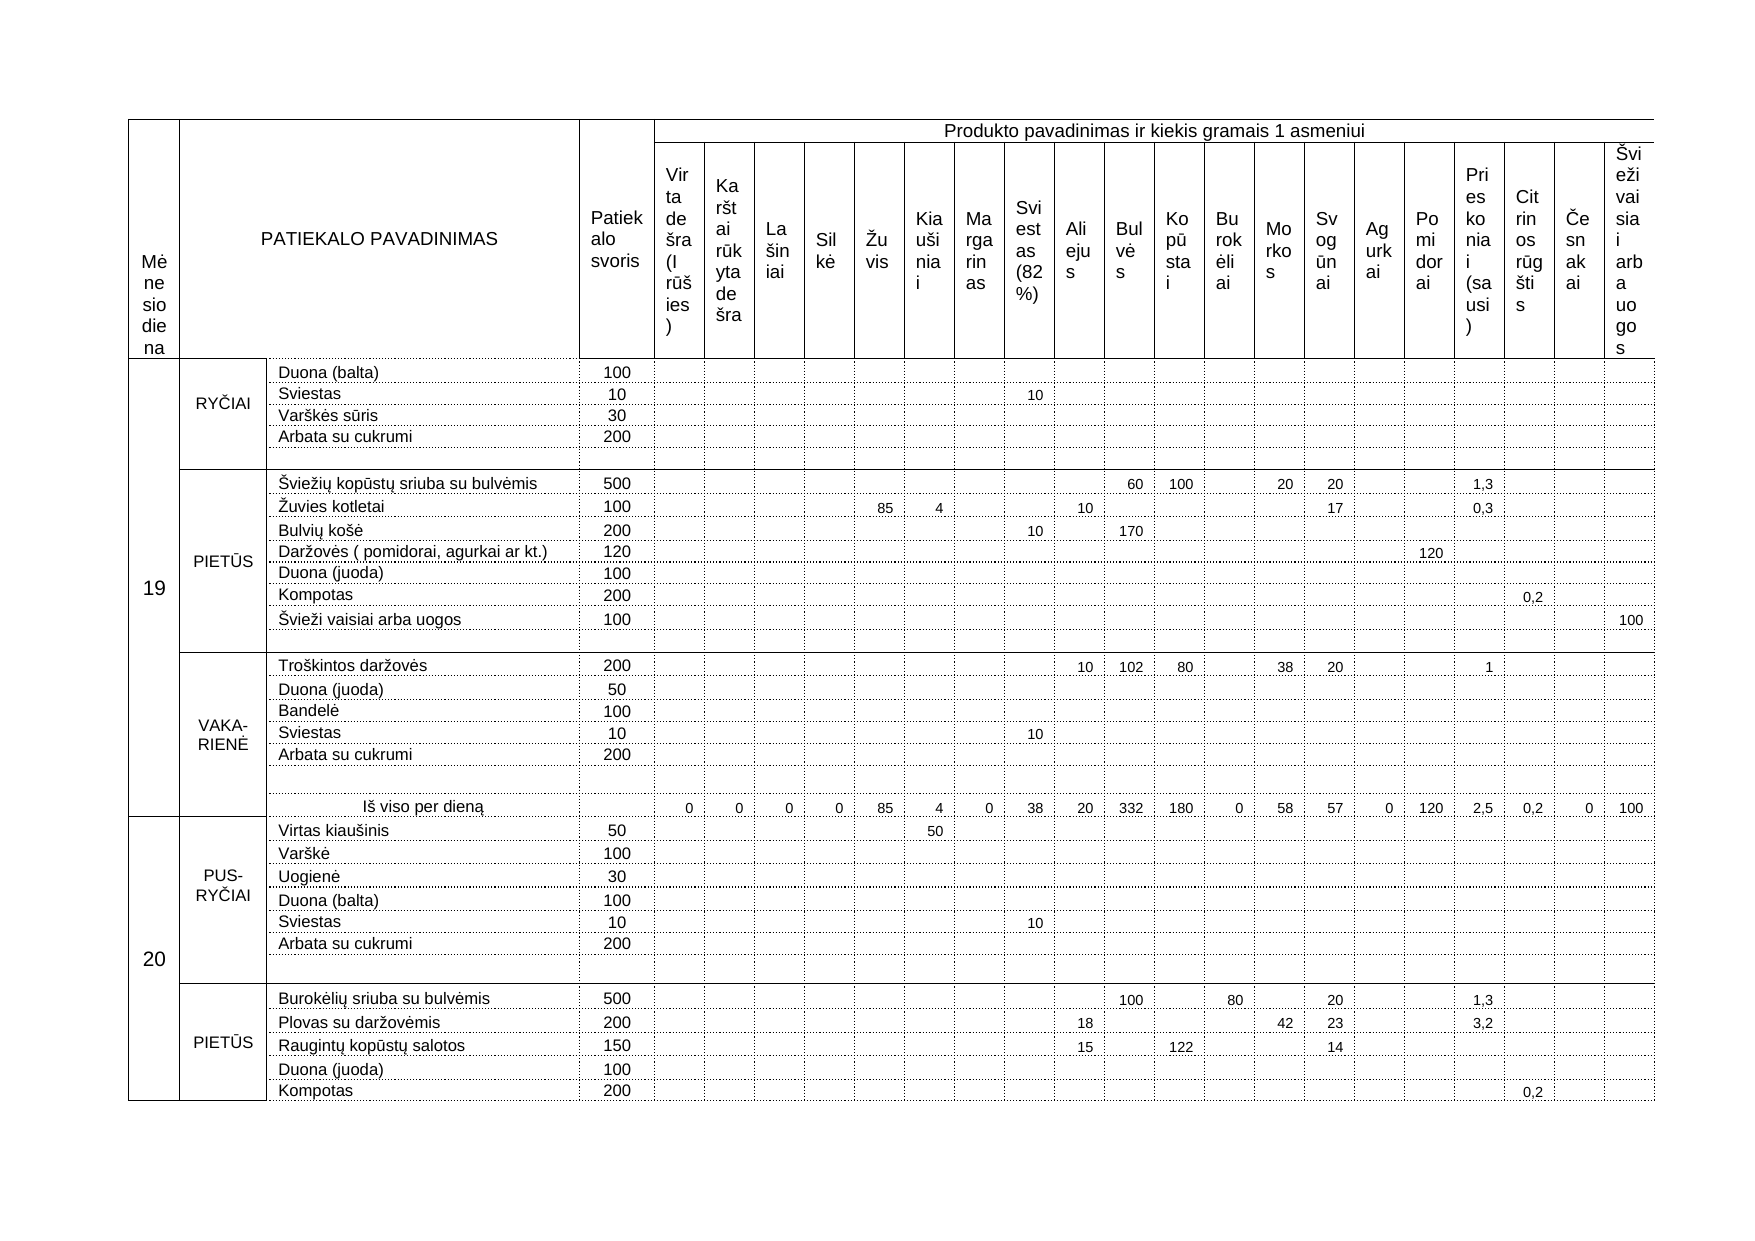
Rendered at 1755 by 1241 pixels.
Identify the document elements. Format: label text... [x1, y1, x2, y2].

table_cell [754, 743, 804, 764]
table_cell 200 [579, 425, 654, 447]
table_cell [1404, 425, 1454, 447]
table_cell [579, 765, 654, 793]
table_cell 332 [1104, 793, 1154, 816]
table_cell [1104, 404, 1154, 425]
table_cell [904, 863, 954, 886]
table_cell [854, 605, 904, 628]
table_cell [1554, 561, 1604, 583]
table_cell [1054, 721, 1104, 743]
table_cell [804, 765, 854, 793]
table_cell [1404, 516, 1454, 539]
table_cell [854, 863, 904, 886]
table_cell [804, 1032, 854, 1055]
table_cell [904, 699, 954, 721]
table_cell 100 [579, 699, 654, 721]
table_cell [1154, 359, 1204, 382]
table_cell 200 [579, 932, 654, 953]
table_cell 17 [1304, 493, 1354, 516]
table_cell Morkos [1255, 143, 1304, 358]
table_cell [1004, 1032, 1054, 1055]
table_cell [1554, 583, 1604, 605]
table_cell [1204, 1032, 1254, 1055]
table_cell 120 [1404, 540, 1454, 561]
table_cell [654, 1055, 704, 1078]
table_cell Bulvių košė [267, 516, 579, 539]
table_cell [1604, 1008, 1654, 1032]
table_cell [1254, 886, 1304, 910]
table_cell [904, 605, 954, 628]
table_cell Karštai rūkyta dešra [705, 143, 754, 358]
table_cell [904, 675, 954, 699]
table_cell 50 [904, 816, 954, 839]
table_cell [854, 382, 904, 403]
table_cell [804, 425, 854, 447]
table_cell [804, 816, 854, 839]
table_cell Sviestas [267, 910, 579, 932]
table_cell [1354, 721, 1404, 743]
table_cell [1604, 743, 1654, 764]
table_cell [1554, 954, 1604, 983]
table_cell [1554, 886, 1604, 910]
table_cell [1304, 675, 1354, 699]
table_cell [1354, 605, 1404, 628]
table_cell [654, 605, 704, 628]
table_cell [904, 1079, 954, 1100]
table_cell [1004, 675, 1054, 699]
table_cell 4 [904, 493, 954, 516]
table_cell 80 [1154, 653, 1204, 675]
table_cell [1204, 932, 1254, 953]
table_cell 10 [579, 382, 654, 403]
table_cell [1004, 470, 1054, 493]
table_cell [1004, 984, 1054, 1008]
table_cell [1404, 629, 1454, 652]
table_cell [1604, 653, 1654, 675]
table_cell [1054, 382, 1104, 403]
table_cell [1554, 721, 1604, 743]
table_cell [704, 629, 754, 652]
table_cell [954, 470, 1004, 493]
table_cell [1254, 984, 1304, 1008]
table_cell [1404, 583, 1454, 605]
table_cell [654, 675, 704, 699]
table_cell [904, 425, 954, 447]
table_cell Arbata su cukrumi [267, 932, 579, 953]
table_cell [1554, 1032, 1604, 1055]
table_cell [804, 382, 854, 403]
table_cell [1254, 605, 1304, 628]
table_cell [1404, 561, 1454, 583]
table_cell [1404, 699, 1454, 721]
table_header PATIEKALO PAVADINIMAS [180, 120, 579, 358]
table_cell [704, 886, 754, 910]
table_cell [1604, 629, 1654, 652]
table_cell [1254, 629, 1304, 652]
table_cell [754, 721, 804, 743]
table_cell [1054, 629, 1104, 652]
table_cell [804, 516, 854, 539]
table_cell [654, 653, 704, 675]
table_cell [1254, 840, 1304, 863]
table_cell [1204, 653, 1254, 675]
table_cell [704, 583, 754, 605]
table_cell [1404, 359, 1454, 382]
table_cell Bulvės [1105, 143, 1154, 358]
table_cell [1354, 382, 1404, 403]
table_cell [1354, 561, 1404, 583]
table_cell [654, 382, 704, 403]
table_cell [804, 743, 854, 764]
table_cell Troškintos daržovės [267, 653, 579, 675]
table_cell [1354, 1008, 1404, 1032]
table_cell 0 [654, 793, 704, 816]
table_cell 60 [1104, 470, 1154, 493]
table_cell [1154, 404, 1204, 425]
table_cell [954, 493, 1004, 516]
table_cell [804, 653, 854, 675]
table_cell [1504, 886, 1554, 910]
table_cell [1204, 583, 1254, 605]
table_cell 150 [579, 1032, 654, 1055]
table_cell [1504, 516, 1554, 539]
table_cell 0,2 [1504, 583, 1554, 605]
table_cell [1054, 816, 1104, 839]
table_cell [704, 675, 754, 699]
table_cell [804, 583, 854, 605]
table_cell [1004, 359, 1054, 382]
table_cell [904, 984, 954, 1008]
table_cell [1604, 425, 1654, 447]
table_cell Sviestas (82%) [1005, 143, 1054, 358]
table_cell [579, 629, 654, 652]
table_cell [1104, 765, 1154, 793]
table_cell [579, 447, 654, 469]
table_cell [1154, 954, 1204, 983]
table_cell [1454, 561, 1504, 583]
table_cell [854, 910, 904, 932]
table_cell [654, 470, 704, 493]
table_cell Svogūnai [1305, 143, 1354, 358]
table_cell [854, 629, 904, 652]
table_cell [1304, 816, 1354, 839]
table_cell [1504, 1032, 1554, 1055]
table_cell [704, 699, 754, 721]
table_cell [1204, 816, 1254, 839]
table_cell [1154, 561, 1204, 583]
table_cell [1154, 493, 1204, 516]
table_cell 120 [579, 540, 654, 561]
table_cell [1304, 605, 1354, 628]
table_cell 100 [1604, 605, 1654, 628]
table_cell [754, 932, 804, 953]
table_cell [854, 699, 904, 721]
table_cell [1304, 359, 1354, 382]
table_cell [1004, 583, 1054, 605]
table_cell [704, 404, 754, 425]
table_cell [1004, 561, 1054, 583]
table_cell [1504, 984, 1554, 1008]
table_cell [1554, 382, 1604, 403]
table_cell [1104, 447, 1154, 469]
table_cell [1404, 886, 1454, 910]
table_cell [1004, 447, 1054, 469]
table_cell [1454, 932, 1504, 953]
table_cell [1554, 984, 1604, 1008]
table_cell [954, 653, 1004, 675]
table_cell Sviestas [267, 721, 579, 743]
table_cell [1154, 910, 1204, 932]
table_cell [1304, 954, 1354, 983]
table_cell [904, 583, 954, 605]
table_cell [1204, 721, 1254, 743]
table_cell [754, 605, 804, 628]
table_cell [1354, 447, 1404, 469]
table_cell [654, 359, 704, 382]
table_cell [1204, 561, 1254, 583]
table_cell [1004, 816, 1054, 839]
table_cell [1004, 493, 1054, 516]
table_cell [1354, 984, 1404, 1008]
table_cell Kompotas [267, 1079, 579, 1100]
table_cell [1504, 561, 1554, 583]
table_cell [1254, 583, 1304, 605]
table_cell [1554, 1008, 1604, 1032]
table_cell [1304, 699, 1354, 721]
table_cell [1404, 1079, 1454, 1100]
table_cell Daržovės ( pomidorai, agurkai ar kt.) [267, 540, 579, 561]
table_cell [804, 863, 854, 886]
table_cell [1054, 743, 1104, 764]
table_cell [654, 447, 704, 469]
table_cell [754, 629, 804, 652]
table_cell [904, 540, 954, 561]
table_cell [804, 1079, 854, 1100]
table_cell [1104, 886, 1154, 910]
table_cell 3,2 [1454, 1008, 1504, 1032]
table_cell 10 [1004, 516, 1054, 539]
table_cell [804, 984, 854, 1008]
table_cell [1104, 863, 1154, 886]
table_cell [1104, 675, 1154, 699]
table_cell [1354, 954, 1404, 983]
table_cell [1504, 404, 1554, 425]
table_cell Citrinos rūgštis [1505, 143, 1554, 358]
table_cell [1304, 540, 1354, 561]
table_cell [654, 493, 704, 516]
table_cell [1554, 470, 1604, 493]
table_cell [804, 561, 854, 583]
table_cell 200 [579, 516, 654, 539]
table_cell 1,3 [1454, 984, 1504, 1008]
table_cell [1554, 699, 1604, 721]
table_cell [854, 721, 904, 743]
table_cell [1154, 1079, 1204, 1100]
table_cell [1254, 743, 1304, 764]
table_cell 0,2 [1504, 1079, 1554, 1100]
table_cell [1204, 954, 1254, 983]
table_cell 10 [579, 721, 654, 743]
table_cell [854, 932, 904, 953]
table_cell [1004, 425, 1054, 447]
table_cell 23 [1304, 1008, 1354, 1032]
table_cell [954, 984, 1004, 1008]
table_cell [1604, 382, 1654, 403]
table_cell [754, 984, 804, 1008]
table_cell [1454, 447, 1504, 469]
table_cell [1604, 863, 1654, 886]
table_cell [1304, 516, 1354, 539]
table_cell [1154, 1055, 1204, 1078]
table_cell [854, 1008, 904, 1032]
table_cell [1304, 743, 1354, 764]
table_cell [1554, 840, 1604, 863]
table_cell [1604, 359, 1654, 382]
table_cell [1404, 1008, 1454, 1032]
table_cell [1104, 382, 1154, 403]
table_cell Silkė [805, 143, 854, 358]
table_cell [954, 561, 1004, 583]
table_cell [1304, 721, 1354, 743]
table_cell [704, 493, 754, 516]
table_cell 10 [1004, 382, 1054, 403]
table_cell [1354, 743, 1404, 764]
table_cell [1204, 699, 1254, 721]
table_cell [704, 954, 754, 983]
table_cell [704, 653, 754, 675]
table_cell [754, 1055, 804, 1078]
table_cell [1254, 699, 1304, 721]
table_cell [1254, 954, 1304, 983]
table_cell 200 [579, 583, 654, 605]
table_cell [954, 605, 1004, 628]
table_cell [754, 447, 804, 469]
table_cell [1354, 1055, 1404, 1078]
table_cell 100 [579, 605, 654, 628]
table_cell 170 [1104, 516, 1154, 539]
table_cell 20 [1304, 470, 1354, 493]
table_cell [1254, 382, 1304, 403]
table_cell [754, 863, 804, 886]
table_cell [1204, 743, 1254, 764]
table_cell [1054, 910, 1104, 932]
table_cell [854, 561, 904, 583]
table_cell [1354, 765, 1404, 793]
table_cell [1504, 699, 1554, 721]
table_cell [1354, 493, 1404, 516]
table_cell 0 [1554, 793, 1604, 816]
table_cell [1404, 910, 1454, 932]
table_cell [1354, 516, 1404, 539]
table_cell [954, 743, 1004, 764]
table_cell [1154, 932, 1204, 953]
table_cell [654, 816, 704, 839]
table_cell Šviežių kopūstų sriuba su bulvėmis [267, 470, 579, 493]
table_cell [704, 605, 754, 628]
table_cell [754, 404, 804, 425]
table_cell 50 [579, 675, 654, 699]
table_cell [904, 910, 954, 932]
table_cell [654, 561, 704, 583]
table_cell [854, 1055, 904, 1078]
table_cell Burokėlių sriuba su bulvėmis [267, 984, 579, 1008]
table_cell [1154, 675, 1204, 699]
table_cell [954, 1079, 1004, 1100]
table_cell [1304, 447, 1354, 469]
table_cell [704, 840, 754, 863]
table_cell [1554, 910, 1604, 932]
table_cell [1604, 699, 1654, 721]
table_cell [1404, 954, 1454, 983]
table_cell [1604, 984, 1654, 1008]
table_cell [954, 540, 1004, 561]
table_cell [904, 516, 954, 539]
table_cell [1254, 447, 1304, 469]
table_cell 200 [579, 1008, 654, 1032]
table_cell [1604, 675, 1654, 699]
table_cell Plovas su daržovėmis [267, 1008, 579, 1032]
table_cell [1554, 359, 1604, 382]
table_cell [1104, 629, 1154, 652]
table_cell [804, 910, 854, 932]
table_cell [1504, 816, 1554, 839]
table_cell [1454, 425, 1504, 447]
table_cell [1154, 984, 1204, 1008]
table_cell [1604, 886, 1654, 910]
table_cell [1354, 470, 1404, 493]
table_cell [1054, 699, 1104, 721]
table_cell [854, 516, 904, 539]
table_cell [1104, 561, 1154, 583]
table_cell 85 [854, 493, 904, 516]
table_cell [804, 932, 854, 953]
table_cell [704, 1032, 754, 1055]
table_cell [904, 359, 954, 382]
table_cell [1254, 816, 1304, 839]
table_cell [1304, 425, 1354, 447]
table_cell [1104, 425, 1154, 447]
table_cell [1504, 1055, 1554, 1078]
table_cell [1604, 470, 1654, 493]
table_cell 38 [1254, 653, 1304, 675]
table_cell [854, 1032, 904, 1055]
table_header Produkto pavadinimas ir kiekis gramais 1 asmeniui [655, 120, 1654, 142]
table_cell Arbata su cukrumi [267, 743, 579, 764]
table_cell [754, 840, 804, 863]
table_cell [754, 653, 804, 675]
table_cell [1604, 540, 1654, 561]
table_cell 0 [754, 793, 804, 816]
table_cell [1304, 561, 1354, 583]
table_cell [654, 1008, 704, 1032]
table_cell [1204, 516, 1254, 539]
table_cell [954, 765, 1004, 793]
table_cell [654, 540, 704, 561]
table_cell [754, 425, 804, 447]
table_cell Prieskoniai (sausi) [1455, 143, 1504, 358]
table_cell [1354, 653, 1404, 675]
table_cell [1554, 816, 1604, 839]
table_cell [854, 743, 904, 764]
table_cell [1204, 470, 1254, 493]
table_cell [1554, 863, 1604, 886]
table_cell [1554, 653, 1604, 675]
table_cell [1054, 470, 1104, 493]
table_cell [954, 1055, 1004, 1078]
table_cell 14 [1304, 1032, 1354, 1055]
table_cell [1354, 816, 1404, 839]
table_cell Kompotas [267, 583, 579, 605]
table_cell [1504, 425, 1554, 447]
table_cell [1204, 382, 1254, 403]
table_cell [804, 493, 854, 516]
table_cell [654, 840, 704, 863]
table_cell [1104, 359, 1154, 382]
table_cell [1204, 425, 1254, 447]
table_cell [1554, 675, 1604, 699]
table_cell [1304, 932, 1354, 953]
table_cell [1454, 699, 1504, 721]
table_cell 1,3 [1454, 470, 1504, 493]
table_cell [1454, 954, 1504, 983]
table_cell [904, 721, 954, 743]
table_cell [1304, 1055, 1354, 1078]
table_cell Kiaušiniai [905, 143, 954, 358]
table_cell Duona (juoda) [267, 561, 579, 583]
table_cell [1554, 493, 1604, 516]
table_cell VAKA- RIENĖ [180, 653, 266, 816]
table_cell 30 [579, 404, 654, 425]
table_cell [1104, 699, 1154, 721]
table_cell [704, 721, 754, 743]
table_cell Duona (juoda) [267, 1055, 579, 1078]
table_cell [267, 954, 579, 983]
table_cell [1554, 447, 1604, 469]
table_cell [704, 540, 754, 561]
table_cell [654, 932, 704, 953]
table_cell [1254, 404, 1304, 425]
table_cell Duona (balta) [267, 358, 579, 382]
table_cell 10 [1054, 653, 1104, 675]
table_cell [1004, 932, 1054, 953]
table_cell 100 [579, 493, 654, 516]
table_cell [904, 765, 954, 793]
table_cell [1604, 954, 1654, 983]
table_cell [1454, 583, 1504, 605]
table_cell [1404, 1055, 1454, 1078]
table_cell [1254, 516, 1304, 539]
table_cell [1554, 605, 1604, 628]
table_cell 500 [579, 984, 654, 1008]
table_cell [1104, 1032, 1154, 1055]
table_cell [804, 721, 854, 743]
table_cell [654, 765, 704, 793]
table_header Mėnesio diena [129, 120, 179, 358]
table_cell [754, 1079, 804, 1100]
table_cell [1004, 863, 1054, 886]
table_cell [1054, 1079, 1104, 1100]
table_cell [804, 886, 854, 910]
table_cell [1154, 447, 1204, 469]
table_cell [1254, 540, 1304, 561]
table_cell 0 [1354, 793, 1404, 816]
table_cell [1404, 984, 1454, 1008]
table_cell [654, 1079, 704, 1100]
table_cell 0 [1204, 793, 1254, 816]
table_cell [954, 886, 1004, 910]
table_cell [1604, 583, 1654, 605]
table_cell [1104, 721, 1154, 743]
table_cell Margarinas [955, 143, 1004, 358]
table_cell [1604, 561, 1654, 583]
table_cell 102 [1104, 653, 1154, 675]
table_cell [1504, 675, 1554, 699]
table_cell [1354, 629, 1404, 652]
table_cell 10 [579, 910, 654, 932]
table_cell [654, 425, 704, 447]
table_cell [1004, 605, 1054, 628]
table_cell [1004, 1008, 1054, 1032]
table_cell [904, 629, 954, 652]
table_cell 4 [904, 793, 954, 816]
table_cell [654, 910, 704, 932]
table_cell [1554, 743, 1604, 764]
table_cell [654, 583, 704, 605]
table_cell [1104, 1079, 1154, 1100]
table_cell 30 [579, 863, 654, 886]
table_cell [1354, 699, 1404, 721]
table_cell [904, 1008, 954, 1032]
table_cell [704, 1008, 754, 1032]
table_cell [704, 425, 754, 447]
table_cell [1604, 493, 1654, 516]
table_cell 100 [579, 561, 654, 583]
table_cell [1104, 910, 1154, 932]
table_cell [1604, 1055, 1654, 1078]
table_cell [1054, 583, 1104, 605]
table_cell PIETŪS [180, 470, 266, 652]
table_cell [854, 447, 904, 469]
table_cell [1604, 404, 1654, 425]
table_cell 10 [1054, 493, 1104, 516]
table_cell [1454, 863, 1504, 886]
table_cell [904, 932, 954, 953]
table_cell [1404, 382, 1454, 403]
table_cell [180, 447, 238, 469]
table_cell PUS- RYČIAI [180, 817, 266, 953]
table_cell [754, 954, 804, 983]
table_cell [1604, 721, 1654, 743]
table_cell [904, 954, 954, 983]
table_cell [954, 516, 1004, 539]
table_cell [1454, 1079, 1504, 1100]
table_cell [1504, 359, 1554, 382]
table_cell [1104, 840, 1154, 863]
table_cell 0 [954, 793, 1004, 816]
table_cell [1354, 404, 1404, 425]
table_cell [1254, 765, 1304, 793]
table_cell [1354, 1032, 1404, 1055]
table_cell [954, 721, 1004, 743]
table_cell [804, 540, 854, 561]
table_cell Švieži vaisiai arba uogos [267, 605, 579, 628]
table_cell [854, 583, 904, 605]
table_cell [1454, 675, 1504, 699]
table_cell [1404, 932, 1454, 953]
table_cell [1504, 447, 1554, 469]
table_cell [904, 1032, 954, 1055]
table_cell [1604, 765, 1654, 793]
table_cell 2,5 [1454, 793, 1504, 816]
table_cell 10 [1004, 910, 1054, 932]
table_cell [1004, 765, 1054, 793]
table_cell [1404, 721, 1454, 743]
table_cell [954, 404, 1004, 425]
table_cell [1404, 447, 1454, 469]
table_cell Bandelė [267, 699, 579, 721]
table_cell [1454, 816, 1504, 839]
table_cell [704, 932, 754, 953]
table_cell [1504, 470, 1554, 493]
table_cell [754, 1032, 804, 1055]
table_cell [654, 886, 704, 910]
table_cell [1254, 932, 1304, 953]
table_cell [1154, 425, 1204, 447]
table_cell [1304, 629, 1354, 652]
table_cell [704, 910, 754, 932]
table_cell [579, 793, 654, 816]
table_cell [654, 699, 704, 721]
table_cell [1254, 863, 1304, 886]
table_header Patiekalo svoris [580, 120, 654, 358]
table_cell [1004, 886, 1054, 910]
table_cell [1204, 1079, 1254, 1100]
table_cell 100 [579, 840, 654, 863]
table_cell 20 [1054, 793, 1104, 816]
table_cell [1254, 561, 1304, 583]
table_cell [1204, 404, 1254, 425]
table_cell [704, 1079, 754, 1100]
table_cell [1204, 447, 1254, 469]
table_cell [804, 675, 854, 699]
table_cell PIETŪS [180, 984, 266, 1100]
table_cell [654, 516, 704, 539]
table_cell [1154, 840, 1204, 863]
table_cell [754, 583, 804, 605]
table_cell [1454, 382, 1504, 403]
table_cell [1404, 653, 1454, 675]
table_cell [1054, 359, 1104, 382]
table_cell 20 [129, 817, 179, 1100]
table_cell [704, 863, 754, 886]
table_cell [1554, 516, 1604, 539]
table_cell [904, 653, 954, 675]
table_cell [704, 743, 754, 764]
table_cell [1504, 382, 1554, 403]
table_cell [704, 359, 754, 382]
table_cell [1004, 540, 1054, 561]
table_cell [854, 540, 904, 561]
table_cell [954, 382, 1004, 403]
table_cell [1454, 404, 1504, 425]
table_cell [1504, 765, 1554, 793]
table_cell Sviestas [267, 382, 579, 403]
table_cell [854, 984, 904, 1008]
table_cell Virtas kiaušinis [267, 816, 579, 839]
table_cell 58 [1254, 793, 1304, 816]
table_cell [1504, 605, 1554, 628]
table_cell [1154, 816, 1204, 839]
table_cell [1154, 382, 1204, 403]
table_cell [804, 954, 854, 983]
table_cell [1404, 470, 1454, 493]
table_cell [1504, 910, 1554, 932]
table_cell [1354, 1079, 1404, 1100]
table_cell [954, 954, 1004, 983]
table_cell [1154, 721, 1204, 743]
table_cell Pomidorai [1405, 143, 1454, 358]
table_cell 500 [579, 470, 654, 493]
table_cell [1104, 1008, 1154, 1032]
table_cell [1154, 699, 1204, 721]
table_cell [1504, 721, 1554, 743]
table_cell Kopūstai [1155, 143, 1204, 358]
table_cell [1054, 516, 1104, 539]
table_cell Iš viso per dieną [267, 793, 579, 816]
table_cell [904, 470, 954, 493]
table_cell [1404, 863, 1454, 886]
table_cell [1604, 816, 1654, 839]
table_cell Agurkai [1355, 143, 1404, 358]
table_cell 50 [579, 816, 654, 839]
table_cell [1004, 629, 1054, 652]
table_cell [854, 404, 904, 425]
table_cell [754, 699, 804, 721]
table_cell [1204, 605, 1254, 628]
table_cell [954, 675, 1004, 699]
table_cell [238, 447, 266, 469]
table_cell 100 [1104, 984, 1154, 1008]
table_cell [1254, 675, 1304, 699]
table_cell [754, 765, 804, 793]
table_cell [1054, 605, 1104, 628]
table_cell [1254, 1079, 1304, 1100]
table_cell [754, 493, 804, 516]
table_cell [954, 1032, 1004, 1055]
table_cell [1404, 840, 1454, 863]
table_cell 1 [1454, 653, 1504, 675]
table_cell [1504, 629, 1554, 652]
table_cell Uogienė [267, 863, 579, 886]
table_cell [654, 984, 704, 1008]
table_cell [1004, 699, 1054, 721]
table_cell [754, 816, 804, 839]
table_cell 18 [1054, 1008, 1104, 1032]
table_cell [267, 765, 579, 793]
table_cell [1454, 1055, 1504, 1078]
table_cell [704, 516, 754, 539]
table_cell [854, 425, 904, 447]
table_cell [1154, 540, 1204, 561]
table_cell [1204, 1055, 1254, 1078]
table_cell 15 [1054, 1032, 1104, 1055]
table_cell [754, 359, 804, 382]
table_cell [1454, 359, 1504, 382]
table_cell [754, 910, 804, 932]
table_cell Arbata su cukrumi [267, 425, 579, 447]
table_cell [1454, 605, 1504, 628]
table_cell [1004, 954, 1054, 983]
table_cell [804, 359, 854, 382]
table_cell [1404, 816, 1454, 839]
table_cell [1054, 447, 1104, 469]
table_cell [954, 629, 1004, 652]
table_cell [1154, 1008, 1204, 1032]
table_cell [1204, 840, 1254, 863]
table_cell [1154, 886, 1204, 910]
table_cell [1104, 605, 1154, 628]
table_cell [1504, 540, 1554, 561]
table_cell [904, 840, 954, 863]
table_cell [1554, 932, 1604, 953]
table_cell [1604, 840, 1654, 863]
table_cell [1304, 886, 1354, 910]
table_cell [704, 470, 754, 493]
table_cell [1404, 765, 1454, 793]
table_cell [1004, 840, 1054, 863]
table_cell [954, 1008, 1004, 1032]
table_cell [754, 675, 804, 699]
table_cell [954, 863, 1004, 886]
table_cell [1604, 932, 1654, 953]
table_cell [1304, 765, 1354, 793]
table_cell [1054, 984, 1104, 1008]
table_cell [1354, 932, 1404, 953]
table_cell 80 [1204, 984, 1254, 1008]
table_cell [1154, 516, 1204, 539]
table_cell [1404, 605, 1454, 628]
table_cell [704, 984, 754, 1008]
table_cell [1254, 1055, 1304, 1078]
table_cell [654, 1032, 704, 1055]
table_cell [579, 954, 654, 983]
table_cell [1254, 1032, 1304, 1055]
table_cell [1054, 1055, 1104, 1078]
table_cell [1454, 910, 1504, 932]
table_cell [1004, 1079, 1054, 1100]
table_cell Varškės sūris [267, 404, 579, 425]
table_cell 42 [1254, 1008, 1304, 1032]
table_cell [854, 1079, 904, 1100]
table_cell [754, 886, 804, 910]
table_cell [1504, 840, 1554, 863]
table_cell [754, 540, 804, 561]
table_cell [1404, 404, 1454, 425]
table_cell [1054, 675, 1104, 699]
table_cell [1454, 765, 1504, 793]
table_cell [804, 1008, 854, 1032]
table_cell [1104, 816, 1154, 839]
table_cell 20 [1254, 470, 1304, 493]
table_cell [1004, 404, 1054, 425]
table_cell [1404, 1032, 1454, 1055]
table_cell [954, 583, 1004, 605]
table_cell [754, 1008, 804, 1032]
table_cell [1354, 863, 1404, 886]
table_cell [1204, 886, 1254, 910]
table_cell [1554, 1079, 1604, 1100]
table_cell [1004, 743, 1054, 764]
table_cell [1204, 629, 1254, 652]
table_cell [1454, 840, 1504, 863]
table_cell 10 [1004, 721, 1054, 743]
table_cell [1054, 840, 1104, 863]
table_cell 38 [1004, 793, 1054, 816]
table_cell [1204, 675, 1254, 699]
table_cell [1204, 540, 1254, 561]
table_cell [1354, 675, 1404, 699]
table_cell [1054, 954, 1104, 983]
table_cell [954, 447, 1004, 469]
table_cell [1104, 1055, 1154, 1078]
table_cell [654, 863, 704, 886]
table_cell [1154, 765, 1204, 793]
table_cell 100 [579, 886, 654, 910]
table_cell [704, 561, 754, 583]
table_cell [1204, 493, 1254, 516]
table_cell 0,2 [1504, 793, 1554, 816]
table_cell [704, 447, 754, 469]
table_cell [854, 954, 904, 983]
table_cell [1554, 765, 1604, 793]
table_cell 200 [579, 1079, 654, 1100]
table_cell [1504, 1008, 1554, 1032]
table_cell [854, 359, 904, 382]
table_cell [1104, 493, 1154, 516]
table_cell [704, 1055, 754, 1078]
table_cell [1204, 863, 1254, 886]
table_cell [1354, 886, 1404, 910]
table_cell [1054, 561, 1104, 583]
table_cell [1004, 653, 1054, 675]
table_cell [1354, 840, 1404, 863]
table_cell [804, 470, 854, 493]
table_cell [1154, 863, 1204, 886]
table_cell 20 [1304, 653, 1354, 675]
table_cell [954, 816, 1004, 839]
table_cell [1354, 910, 1404, 932]
table_cell 19 [129, 359, 179, 816]
table_cell [1254, 425, 1304, 447]
table_cell [1054, 540, 1104, 561]
table_cell [1554, 540, 1604, 561]
table_cell 100 [579, 1055, 654, 1078]
table_cell [904, 886, 954, 910]
table_cell [1104, 743, 1154, 764]
table_cell [1304, 910, 1354, 932]
table_cell Žuvies kotletai [267, 493, 579, 516]
table_cell [704, 382, 754, 403]
table_cell [1454, 743, 1504, 764]
table_cell [804, 699, 854, 721]
table_cell [1504, 493, 1554, 516]
table_cell [654, 954, 704, 983]
table_cell [1304, 1079, 1354, 1100]
table_cell [804, 840, 854, 863]
table_cell [954, 910, 1004, 932]
table_cell [1554, 1055, 1604, 1078]
table_cell 20 [1304, 984, 1354, 1008]
table_cell [180, 954, 238, 983]
table_cell Raugintų kopūstų salotos [267, 1032, 579, 1055]
table_cell 85 [854, 793, 904, 816]
table_cell [1304, 863, 1354, 886]
table_cell [1154, 583, 1204, 605]
table_cell [854, 470, 904, 493]
table_cell [854, 653, 904, 675]
table_cell [267, 447, 579, 469]
table_cell [1054, 863, 1104, 886]
table_cell [1354, 540, 1404, 561]
table_cell [1104, 932, 1154, 953]
table_cell [1154, 629, 1204, 652]
table_cell [1604, 1079, 1654, 1100]
table_cell [1454, 1032, 1504, 1055]
table_cell 100 [1604, 793, 1654, 816]
table_cell [904, 561, 954, 583]
table_cell [1104, 540, 1154, 561]
table_cell Česnakai [1555, 143, 1604, 358]
table_cell [704, 816, 754, 839]
table_cell [1504, 863, 1554, 886]
table_cell [754, 516, 804, 539]
table_cell [1054, 765, 1104, 793]
table_cell [1004, 1055, 1054, 1078]
table_cell 0 [704, 793, 754, 816]
table_cell [904, 382, 954, 403]
table_cell [1504, 932, 1554, 953]
table_cell [1254, 910, 1304, 932]
table_cell Lašiniai [755, 143, 804, 358]
table_cell [1154, 605, 1204, 628]
table_cell [1254, 721, 1304, 743]
table_cell [1604, 516, 1654, 539]
table_cell 180 [1154, 793, 1204, 816]
table_cell [954, 699, 1004, 721]
table_cell [1354, 359, 1404, 382]
table_cell [1454, 629, 1504, 652]
table_cell 100 [579, 359, 654, 382]
table_cell [1504, 743, 1554, 764]
table_cell Žuvis [855, 143, 904, 358]
table_cell [804, 629, 854, 652]
table_cell [954, 359, 1004, 382]
table_cell 0,3 [1454, 493, 1504, 516]
table_cell [1454, 721, 1504, 743]
table_cell [1604, 910, 1654, 932]
table_cell [854, 840, 904, 863]
table_cell [1304, 382, 1354, 403]
table_cell [1304, 840, 1354, 863]
table_cell [1454, 886, 1504, 910]
table_cell [1154, 743, 1204, 764]
table_cell [954, 425, 1004, 447]
table_cell [954, 840, 1004, 863]
table_cell [1104, 583, 1154, 605]
table_cell [1104, 954, 1154, 983]
table_cell [1204, 765, 1254, 793]
table_cell [804, 404, 854, 425]
table_cell 122 [1154, 1032, 1204, 1055]
table_cell [1554, 425, 1604, 447]
table_cell [654, 629, 704, 652]
table_cell [238, 954, 266, 983]
table_cell [904, 404, 954, 425]
table_cell 57 [1304, 793, 1354, 816]
table_cell [854, 675, 904, 699]
table_cell [1054, 932, 1104, 953]
table_cell [1204, 910, 1254, 932]
table_cell Švieži vaisiai arba uogos [1605, 143, 1654, 358]
table_cell 0 [804, 793, 854, 816]
table_cell 200 [579, 743, 654, 764]
table_cell [804, 447, 854, 469]
table_cell Aliejus [1055, 143, 1104, 358]
table_cell [1204, 359, 1254, 382]
table_cell [654, 721, 704, 743]
table_cell 120 [1404, 793, 1454, 816]
table_cell [1454, 516, 1504, 539]
table_cell [1204, 1008, 1254, 1032]
table_cell [1254, 359, 1304, 382]
table_cell [1504, 653, 1554, 675]
table_cell [854, 886, 904, 910]
table_cell 100 [1154, 470, 1204, 493]
table_cell [1404, 743, 1454, 764]
table_cell [1604, 447, 1654, 469]
table_cell [1304, 583, 1354, 605]
table_cell [1454, 540, 1504, 561]
table_cell [267, 629, 579, 652]
table_cell Duona (balta) [267, 886, 579, 910]
table_cell [754, 470, 804, 493]
table_cell [1304, 404, 1354, 425]
table_cell [704, 765, 754, 793]
table_cell [854, 765, 904, 793]
table_cell [904, 1055, 954, 1078]
table_cell [1554, 404, 1604, 425]
table_cell 200 [579, 653, 654, 675]
table_cell [904, 447, 954, 469]
table_cell [954, 932, 1004, 953]
table_cell [1254, 493, 1304, 516]
table_cell [804, 1055, 854, 1078]
table_cell [754, 382, 804, 403]
table_cell Varškė [267, 840, 579, 863]
table_cell [654, 404, 704, 425]
table_cell [1354, 583, 1404, 605]
table_cell Burokėliai [1205, 143, 1254, 358]
table_cell [904, 743, 954, 764]
table_cell [754, 561, 804, 583]
table_cell [654, 743, 704, 764]
table_cell Virta dešra (I rūšies) [655, 143, 704, 358]
table_cell RYČIAI [180, 359, 266, 447]
table_cell [1354, 425, 1404, 447]
table_cell [854, 816, 904, 839]
table_cell [1604, 1032, 1654, 1055]
table_cell [1054, 425, 1104, 447]
table_cell [1404, 493, 1454, 516]
table_cell Duona (juoda) [267, 675, 579, 699]
table_cell [1404, 675, 1454, 699]
table_cell [1554, 629, 1604, 652]
table_cell [1054, 404, 1104, 425]
table_cell [804, 605, 854, 628]
table_cell [1504, 954, 1554, 983]
table_cell [1054, 886, 1104, 910]
